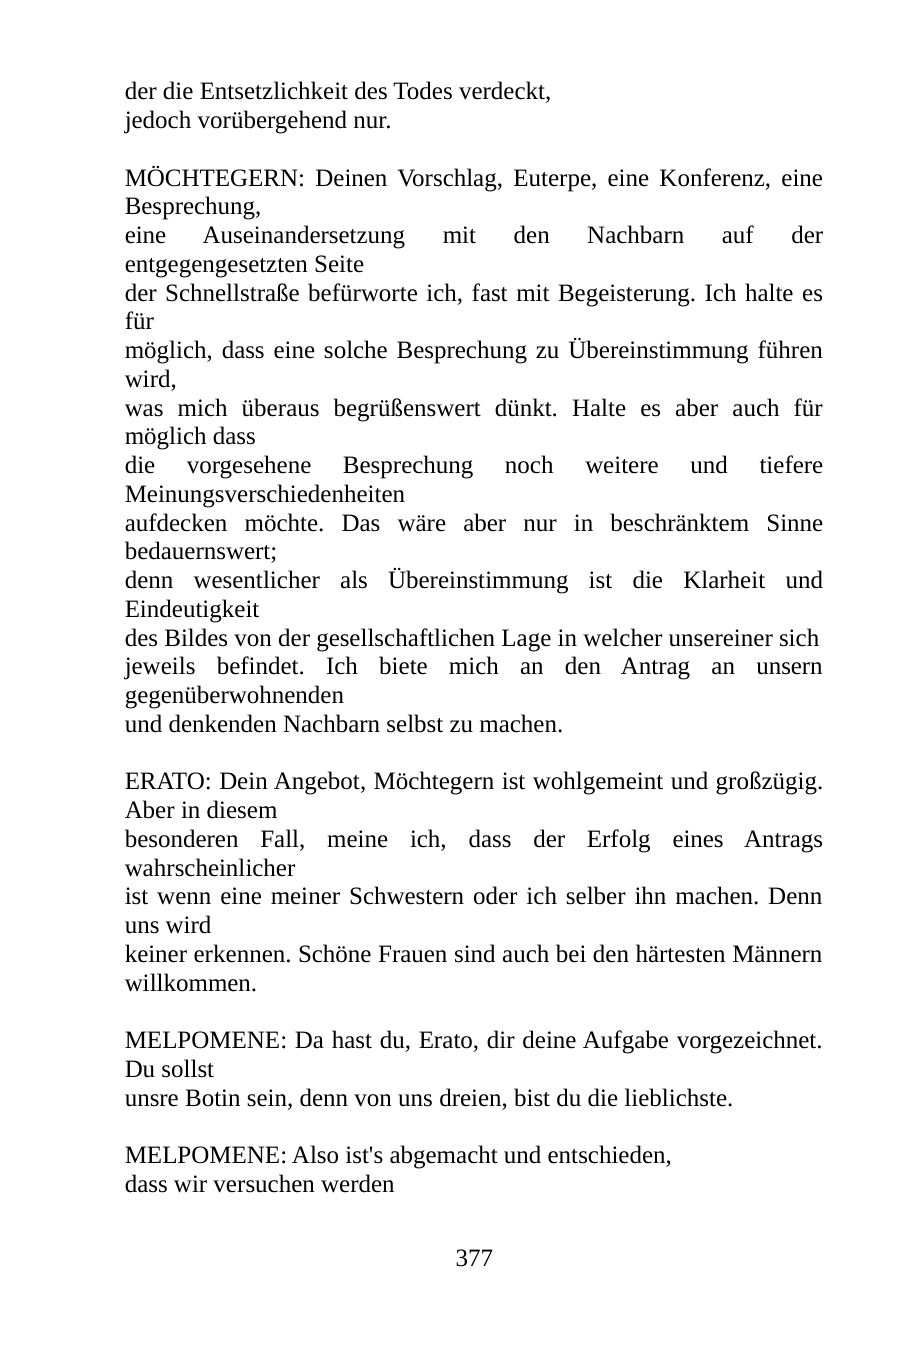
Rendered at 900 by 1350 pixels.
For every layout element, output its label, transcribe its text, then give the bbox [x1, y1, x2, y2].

text der Schnellstraße befürworte ich, fast mit Begeisterung. Ich halte es für [124, 278, 823, 335]
text unsre Botin sein, denn von uns dreien, bist du die lieblichste. [124, 1083, 823, 1111]
text jedoch vorübergehend nur. [124, 105, 823, 134]
text MÖCHTEGERN: Deinen Vorschlag, Euterpe, eine Konferenz, eine Besprechung, [124, 163, 823, 220]
text denn wesentlicher als Übereinstimmung ist die Klarheit und Eindeutigkeit [124, 565, 823, 623]
text der die Entsetzlichkeit des Todes verdeckt, [124, 76, 823, 105]
text des Bildes von der gesellschaftlichen Lage in welcher unsereiner sich [124, 623, 823, 651]
text und denkenden Nachbarn selbst zu machen. [124, 709, 823, 738]
text MELPOMENE: Da hast du, Erato, dir deine Aufgabe vorgezeichnet. Du sollst [124, 1025, 823, 1083]
text ist wenn eine meiner Schwestern oder ich selber ihn machen. Denn uns wird [124, 881, 823, 939]
text was mich überaus begrüßenswert dünkt. Halte es aber auch für möglich dass [124, 393, 823, 450]
text jeweils befindet. Ich biete mich an den Antrag an unsern gegenüberwohnenden [124, 651, 823, 709]
text möglich, dass eine solche Besprechung zu Übereinstimmung führen wird, [124, 335, 823, 393]
text dass wir versuchen werden [124, 1169, 823, 1198]
text aufdecken möchte. Das wäre aber nur in beschränktem Sinne bedauernswert; [124, 508, 823, 565]
text die vorgesehene Besprechung noch weitere und tiefere Meinungsverschiedenheiten [124, 450, 823, 508]
text MELPOMENE: Also ist's abgemacht und entschieden, [124, 1140, 823, 1169]
text eine Auseinandersetzung mit den Nachbarn auf der entgegengesetzten Seite [124, 220, 823, 278]
text besonderen Fall, meine ich, dass der Erfolg eines Antrags wahrscheinlicher [124, 824, 823, 881]
text keiner erkennen. Schöne Frauen sind auch bei den härtesten Männern willkommen. [124, 939, 823, 996]
text ERATO: Dein Angebot, Möchtegern ist wohlgemeint und großzügig. Aber in diesem [124, 766, 823, 824]
